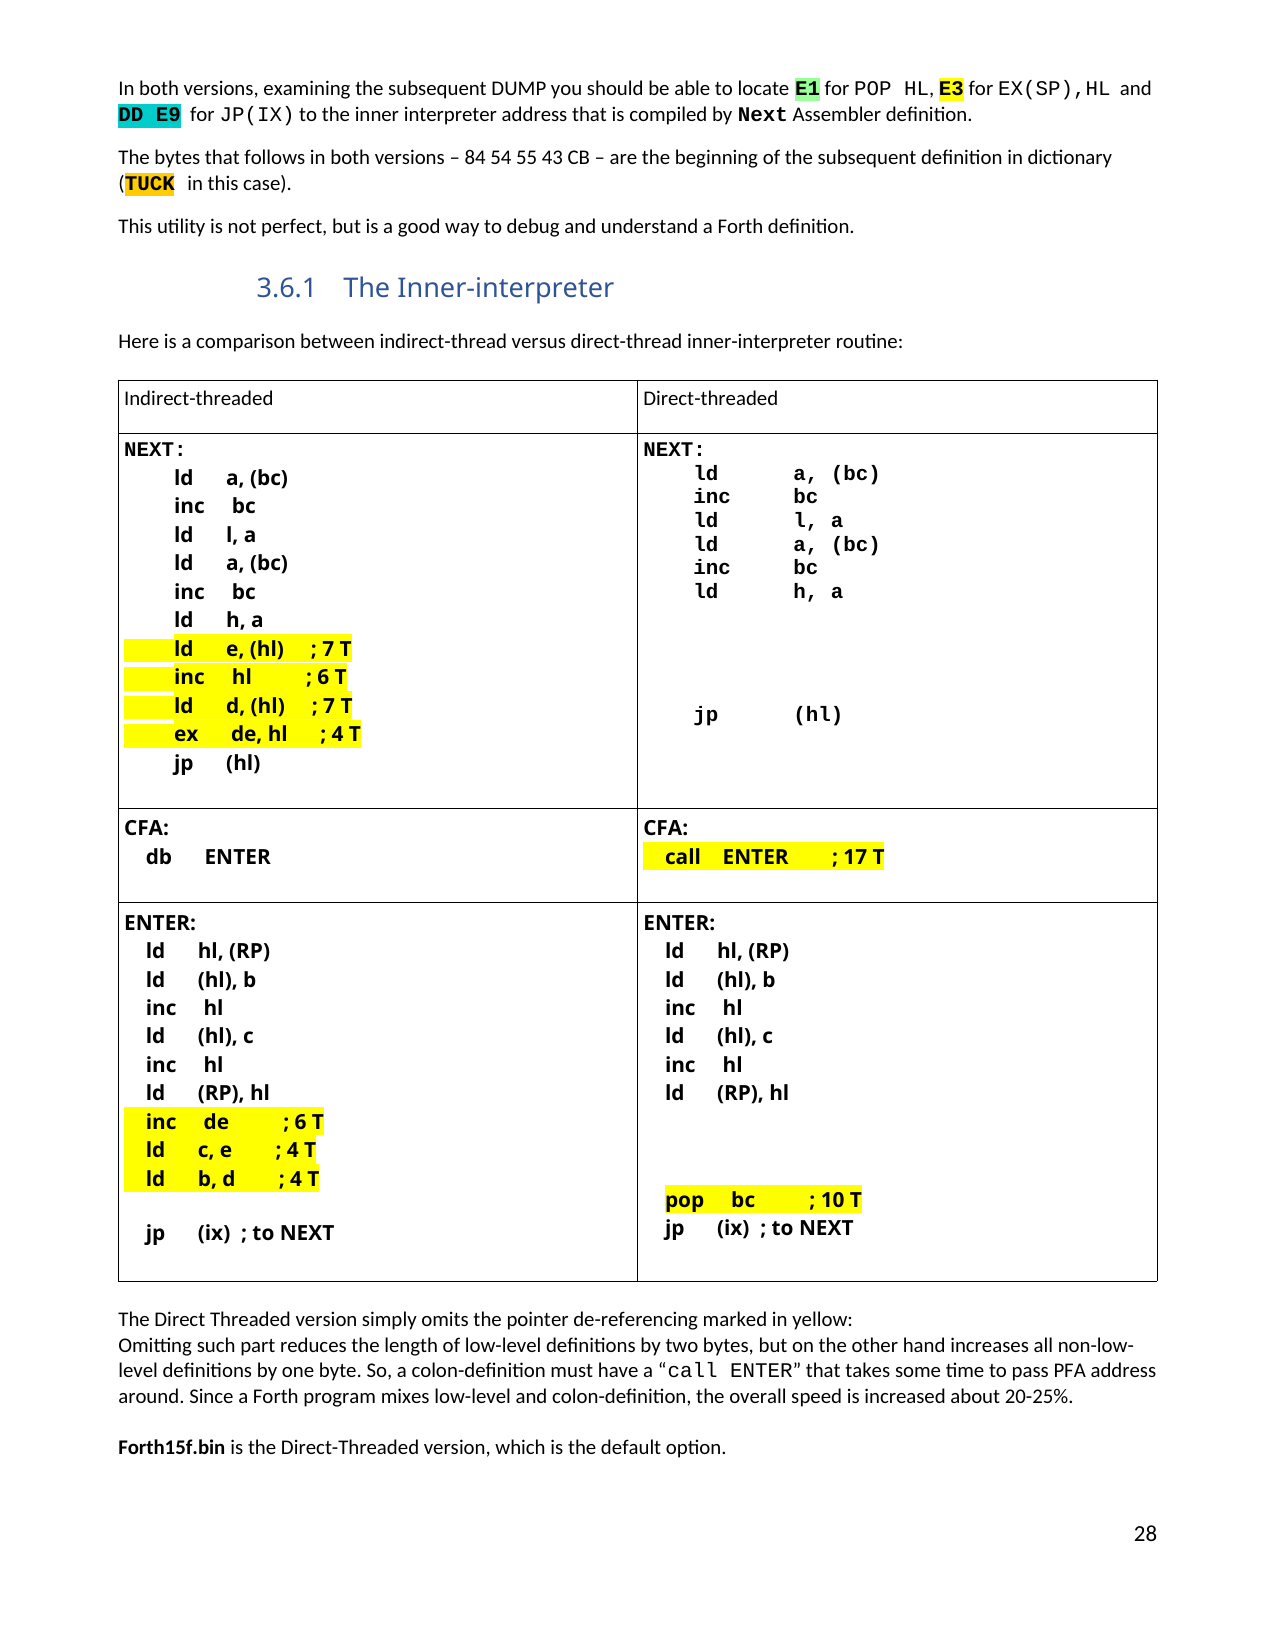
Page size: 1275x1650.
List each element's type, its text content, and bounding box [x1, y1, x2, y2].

text This utility is not perfect, but is a good way to debug and understand a Forth definition. [118, 213, 1157, 238]
text Omitting such part reduces the length of low-level definitions by two bytes, but on the other hand increases all non-low-level definitions by one byte. So, a colon-definition must have a “call ENTER” that takes some time to pass PFA address around. Since a Forth program mixes low-level and colon-definition, the overall speed is increased about 20-25%. [118, 1332, 1157, 1409]
text The bytes that follows in both versions – 84 54 55 43 CB – are the beginning of the subsequent definition in dictionary (TUCK in this case). [118, 144, 1157, 196]
text The Direct Threaded version simply omits the pointer de-referencing marked in yellow: [118, 1306, 1157, 1332]
table_header Direct-threaded [638, 381, 1157, 433]
subtitle The Inner-interpreter [324, 268, 1157, 305]
table_header Indirect-threaded [119, 381, 637, 433]
text Forth15f.bin is the Direct-Threaded version, which is the default option. [118, 1434, 1157, 1460]
table_cell NEXT: ld a, (bc) inc bc ld l, a ld a, (bc) inc bc ld h, a jp (hl) [638, 434, 1157, 808]
table_cell CFA: db ENTER [119, 809, 637, 902]
table_cell NEXT: ld a, (bc) inc bc ld l, a ld a, (bc) inc bc ld h, a ld e, (hl) ; 7 T inc hl ; 6 T ld d, (hl) ; 7 T ex de, hl ; 4 T jp (hl) [119, 434, 637, 808]
table_cell CFA: call ENTER ; 17 T [638, 809, 1157, 902]
text In both versions, examining the subsequent DUMP you should be able to locate E1 for POP HL, E3 for EX(SP),HL and DD E9 for JP(IX) to the inner interpreter address that is compiled by Next Assembler definition. [118, 75, 1157, 128]
text Here is a comparison between indirect-thread versus direct-thread inner-interpreter routine: [118, 329, 1157, 354]
table_cell ENTER: ld hl, (RP) ld (hl), b inc hl ld (hl), c inc hl ld (RP), hl inc de ; 6 T ld c, e ; 4 T ld b, d ; 4 T jp (ix) ; to NEXT [119, 903, 637, 1281]
table_cell ENTER: ld hl, (RP) ld (hl), b inc hl ld (hl), c inc hl ld (RP), hl pop bc ; 10 T jp (ix) ; to NEXT [638, 903, 1157, 1281]
